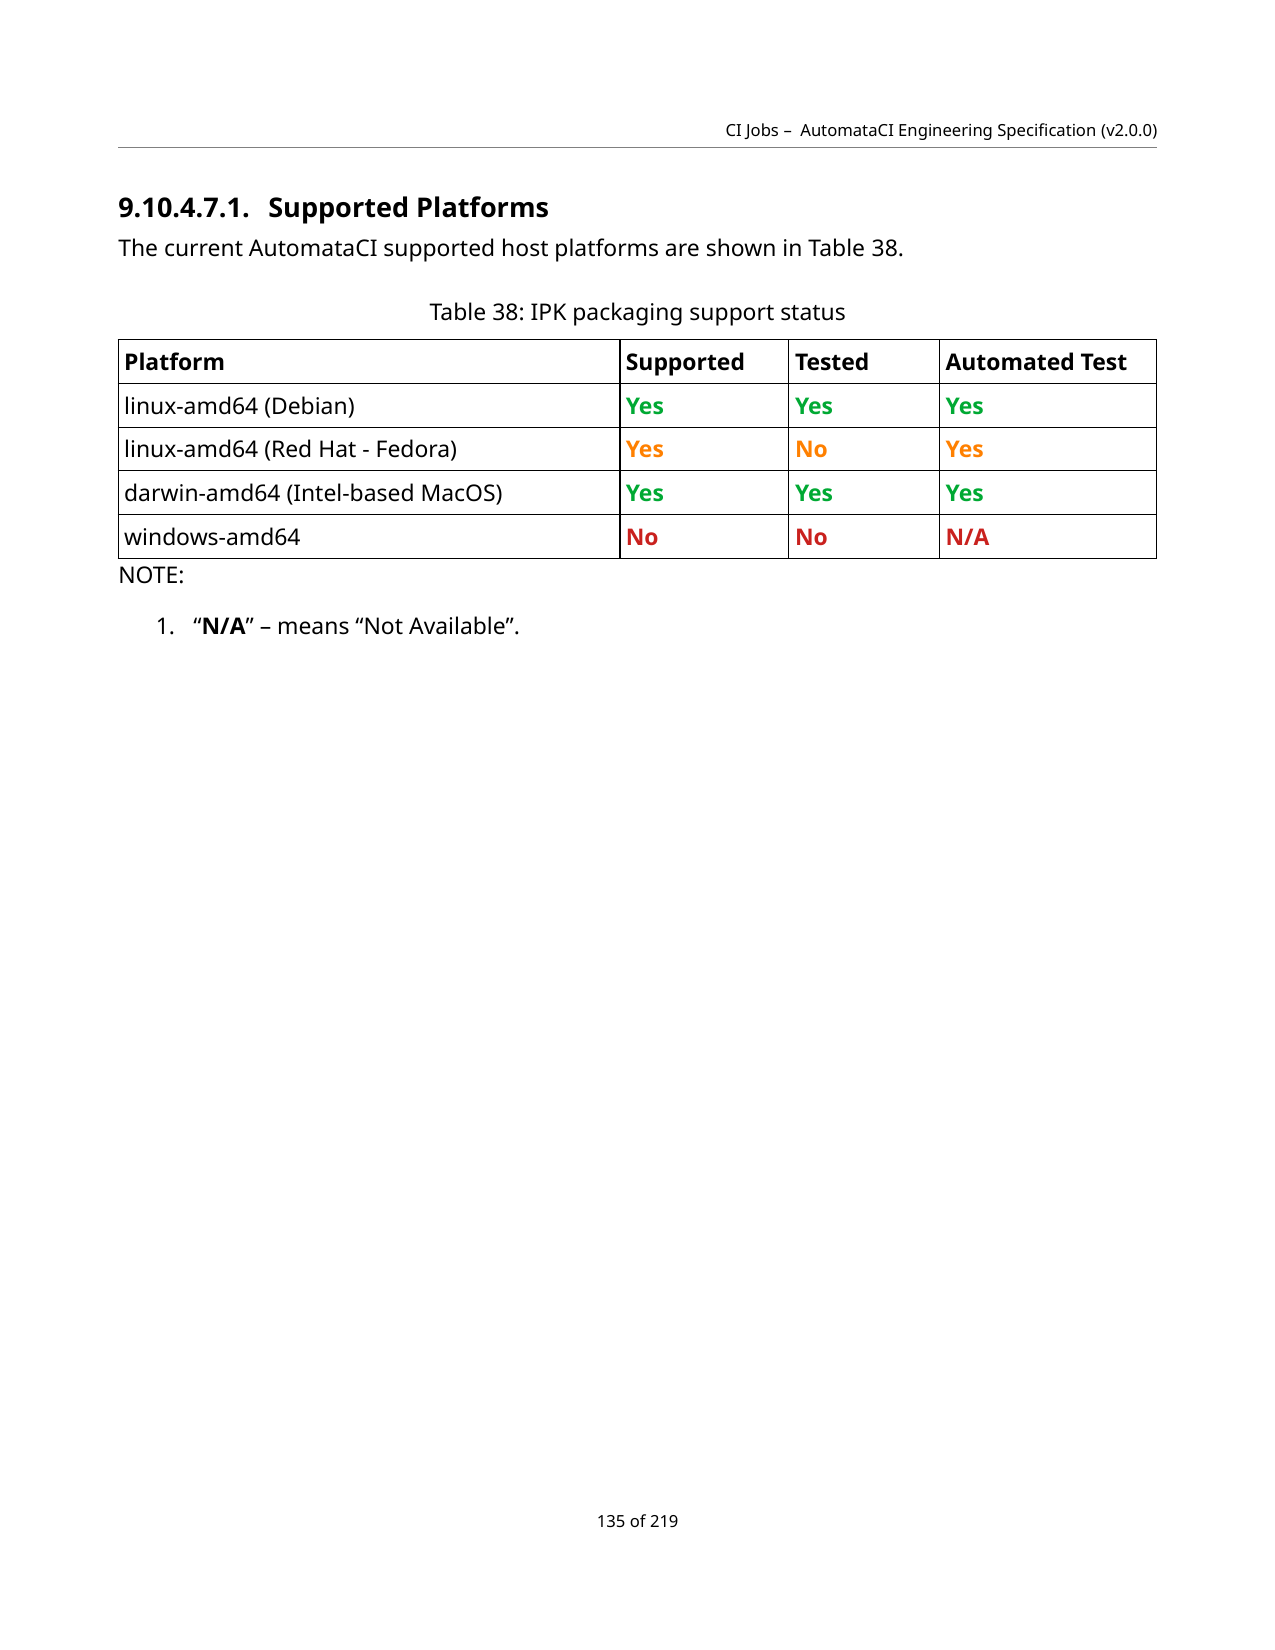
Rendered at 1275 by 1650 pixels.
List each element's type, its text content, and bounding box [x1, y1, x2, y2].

table_cell linux-amd64 (Debian) [119, 384, 619, 427]
table_cell darwin-amd64 (Intel-based MacOS) [119, 471, 619, 514]
text NOTE: [118, 559, 1157, 590]
table_cell Yes [789, 471, 939, 514]
text The current AutomataCI supported host platforms are shown in Table 38. [118, 232, 1157, 263]
table_cell windows-amd64 [119, 515, 619, 558]
table_header Platform [119, 340, 619, 383]
table_header Automated Test [940, 340, 1156, 383]
table_header Tested [789, 340, 939, 383]
list “N/A” – means “Not Available”. [156, 610, 1157, 641]
table_cell Yes [621, 428, 788, 470]
table_cell No [621, 515, 788, 558]
table_cell Yes [621, 384, 788, 427]
table_cell No [789, 515, 939, 558]
table_cell Yes [621, 471, 788, 514]
table_cell Yes [940, 384, 1156, 427]
table_cell Yes [789, 384, 939, 427]
table_cell Yes [940, 471, 1156, 514]
table_cell No [789, 428, 939, 470]
subtitle Supported Platforms [118, 189, 1157, 226]
table_cell linux-amd64 (Red Hat - Fedora) [119, 428, 619, 470]
table_header Supported [621, 340, 788, 383]
table_cell Yes [940, 428, 1156, 470]
text Table 38: IPK packaging support status [118, 295, 1157, 327]
table_cell N/A [940, 515, 1156, 558]
